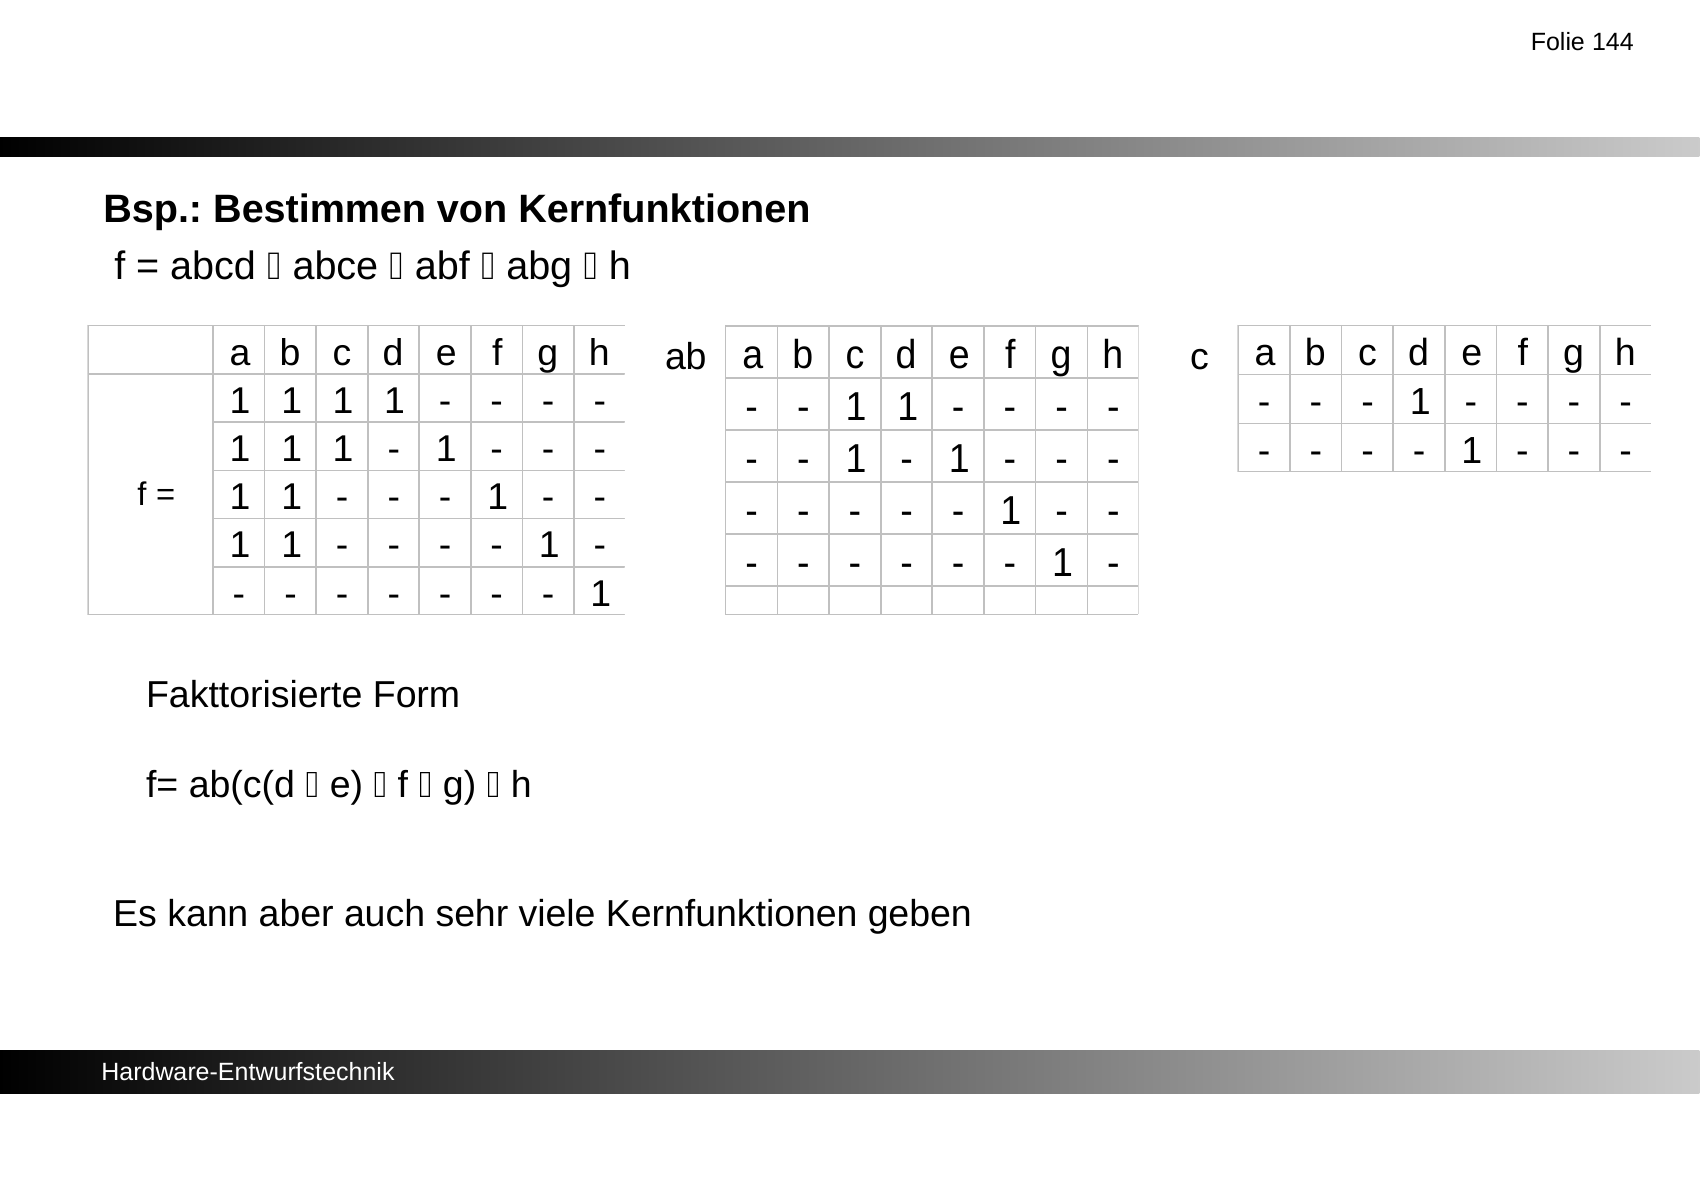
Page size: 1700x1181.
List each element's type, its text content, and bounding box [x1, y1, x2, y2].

chart [1237, 324, 1653, 474]
chart [725, 324, 1140, 616]
text_box c [1175, 324, 1224, 386]
text_box ab [650, 324, 722, 386]
chart [87, 324, 627, 616]
list Bsp.: Bestimmen von Kernfunktionen f = abcd  abce  abf  abg  h [87, 174, 1613, 994]
text_box Es kann aber auch sehr viele Kernfunktionen geben [98, 880, 987, 942]
text_box Fakttorisierte Form f= ab(c(d  e)  f  g)  h [131, 662, 547, 813]
